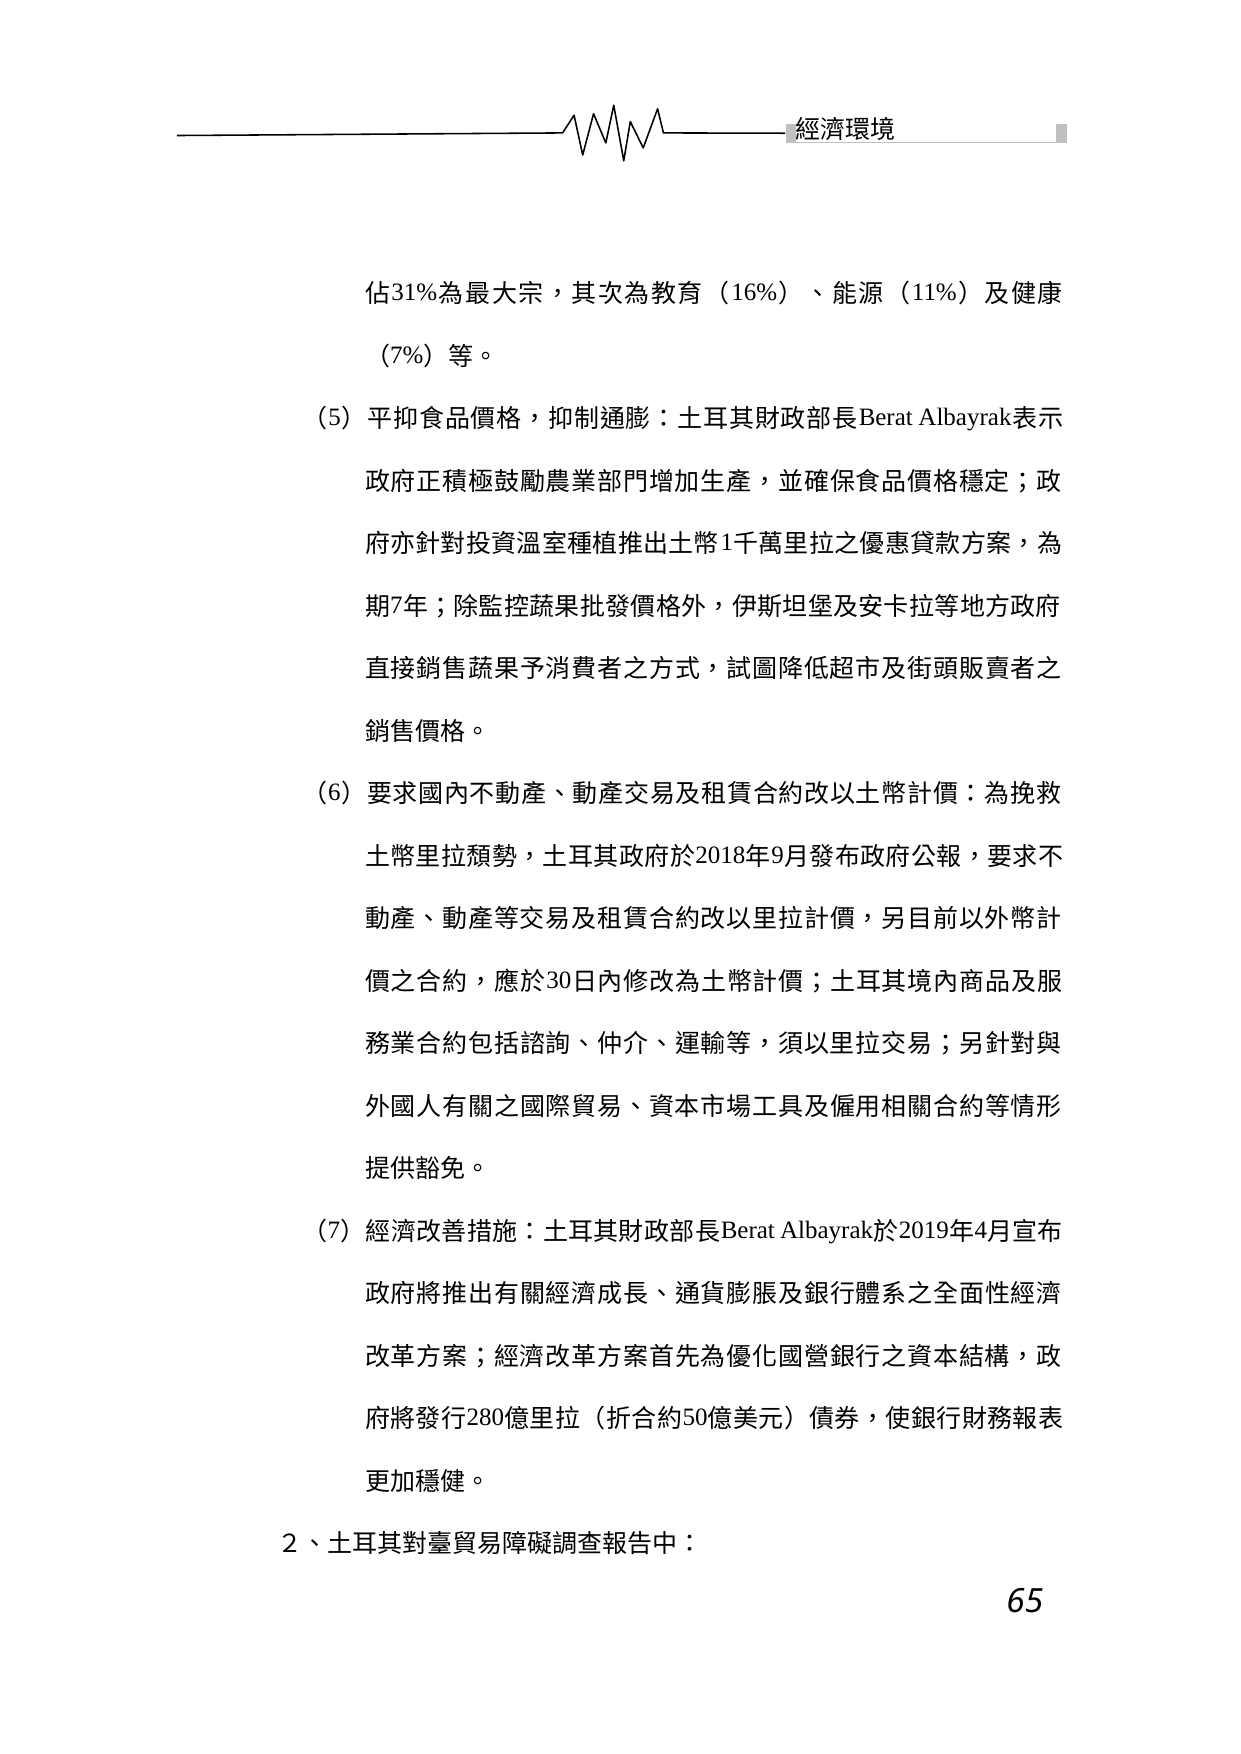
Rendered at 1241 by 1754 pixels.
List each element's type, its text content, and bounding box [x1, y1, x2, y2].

text 佔31%為最大宗，其次為教育（16%）、能源（11%）及健康（7%）等。 [302, 250, 1063, 375]
text （5）平抑食品價格，抑制通膨：土耳其財政部長Berat Albayrak表示政府正積極鼓勵農業部門增加生產，並確保食品價格穩定；政府亦針對投資溫室種植推出土幣1千萬里拉之優惠貸款方案，為期7年；除監控蔬果批發價格外，伊斯坦堡及安卡拉等地方政府直接銷售蔬果予消費者之方式，試圖降低超市及街頭販賣者之銷售價格。 [302, 375, 1063, 750]
text ２、土耳其對臺貿易障礙調查報告中： [277, 1500, 1063, 1563]
text （7）經濟改善措施：土耳其財政部長Berat Albayrak於2019年4月宣布政府將推出有關經濟成長、通貨膨脹及銀行體系之全面性經濟改革方案；經濟改革方案首先為優化國營銀行之資本結構，政府將發行280億里拉（折合約50億美元）債券，使銀行財務報表更加穩健。 [302, 1188, 1063, 1500]
text （6）要求國內不動產、動產交易及租賃合約改以土幣計價：為挽救土幣里拉頹勢，土耳其政府於2018年9月發布政府公報，要求不動產、動產等交易及租賃合約改以里拉計價，另目前以外幣計價之合約，應於30日內修改為土幣計價；土耳其境內商品及服務業合約包括諮詢、仲介、運輸等，須以里拉交易；另針對與外國人有關之國際貿易、資本市場工具及僱用相關合約等情形提供豁免。 [302, 750, 1063, 1188]
